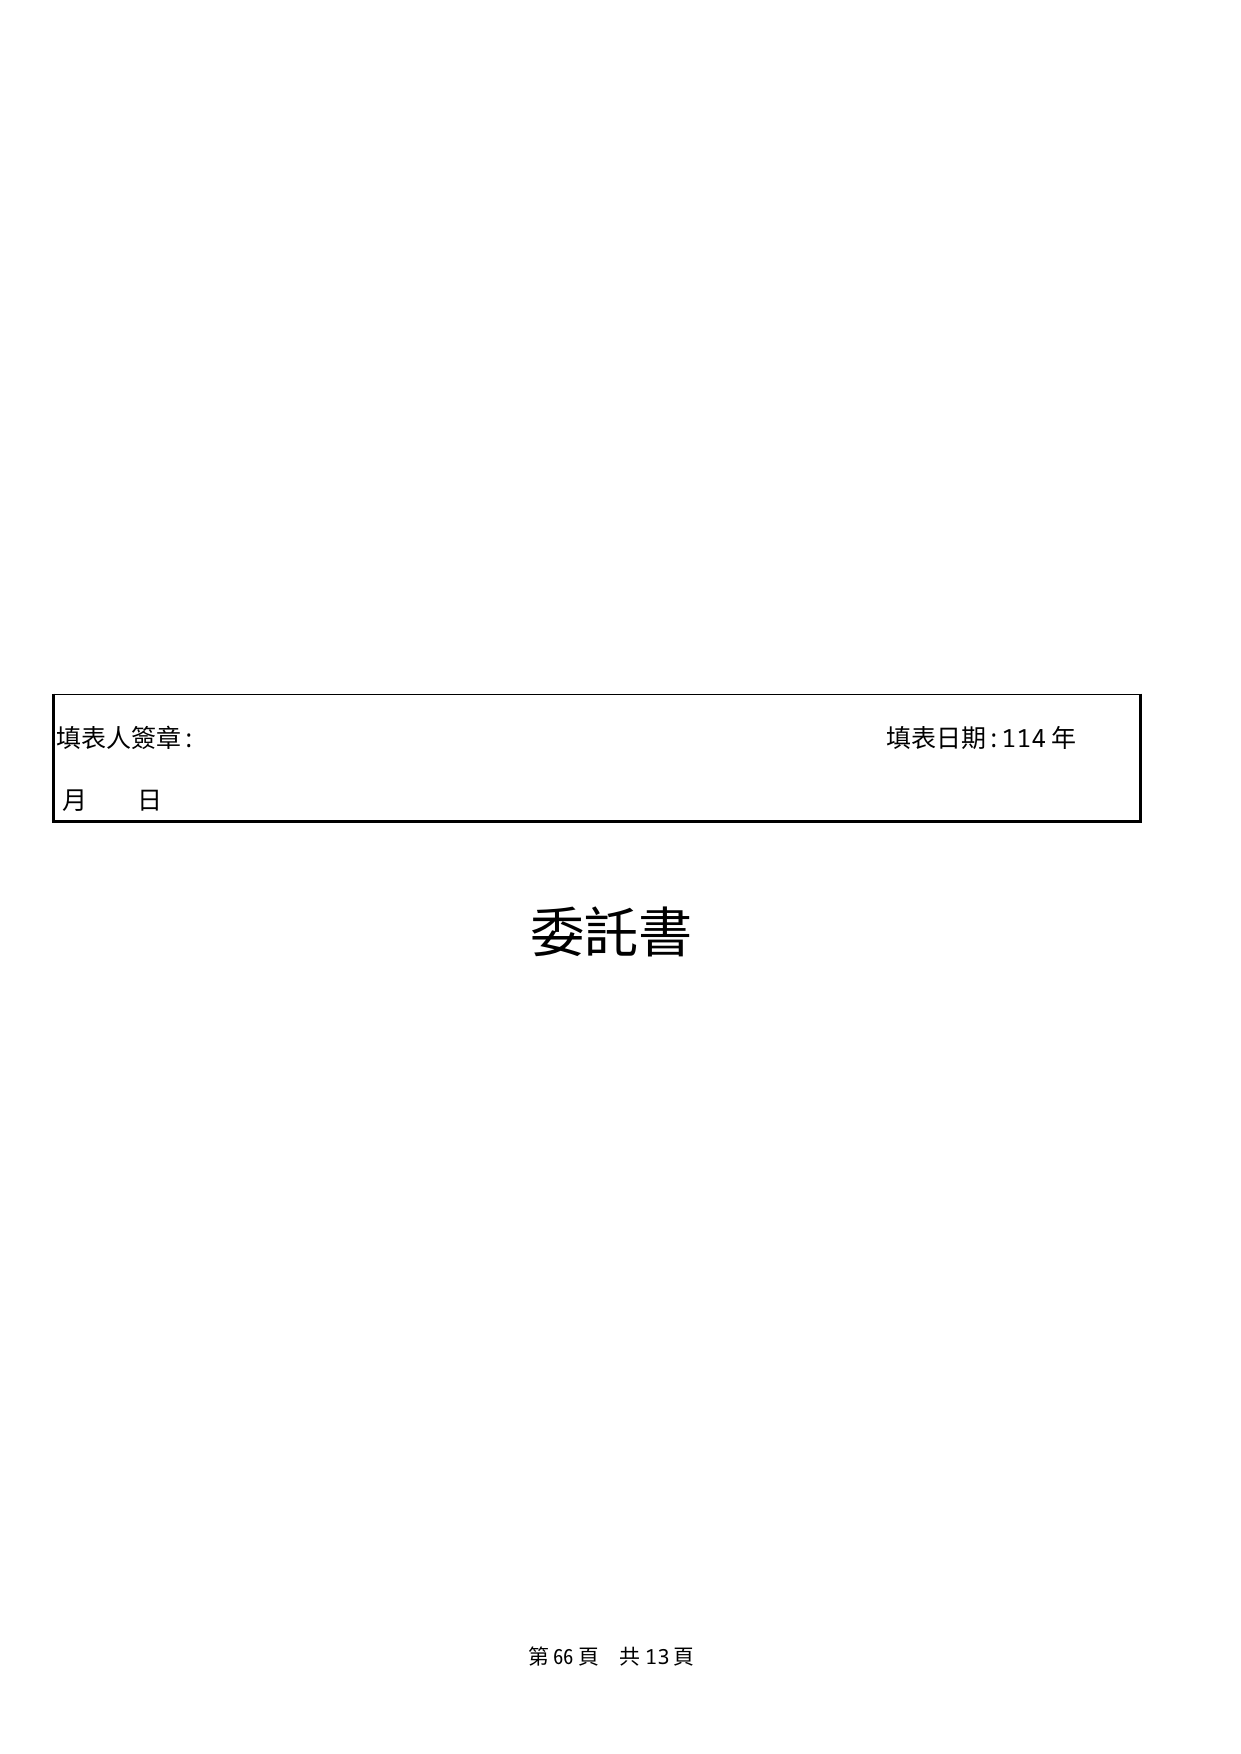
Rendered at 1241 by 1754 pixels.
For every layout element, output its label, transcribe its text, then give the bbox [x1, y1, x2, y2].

text 委託書 [100, 856, 1122, 981]
table_cell 填表人簽章: 填表日期:114年 月 日 [55, 695, 1139, 819]
